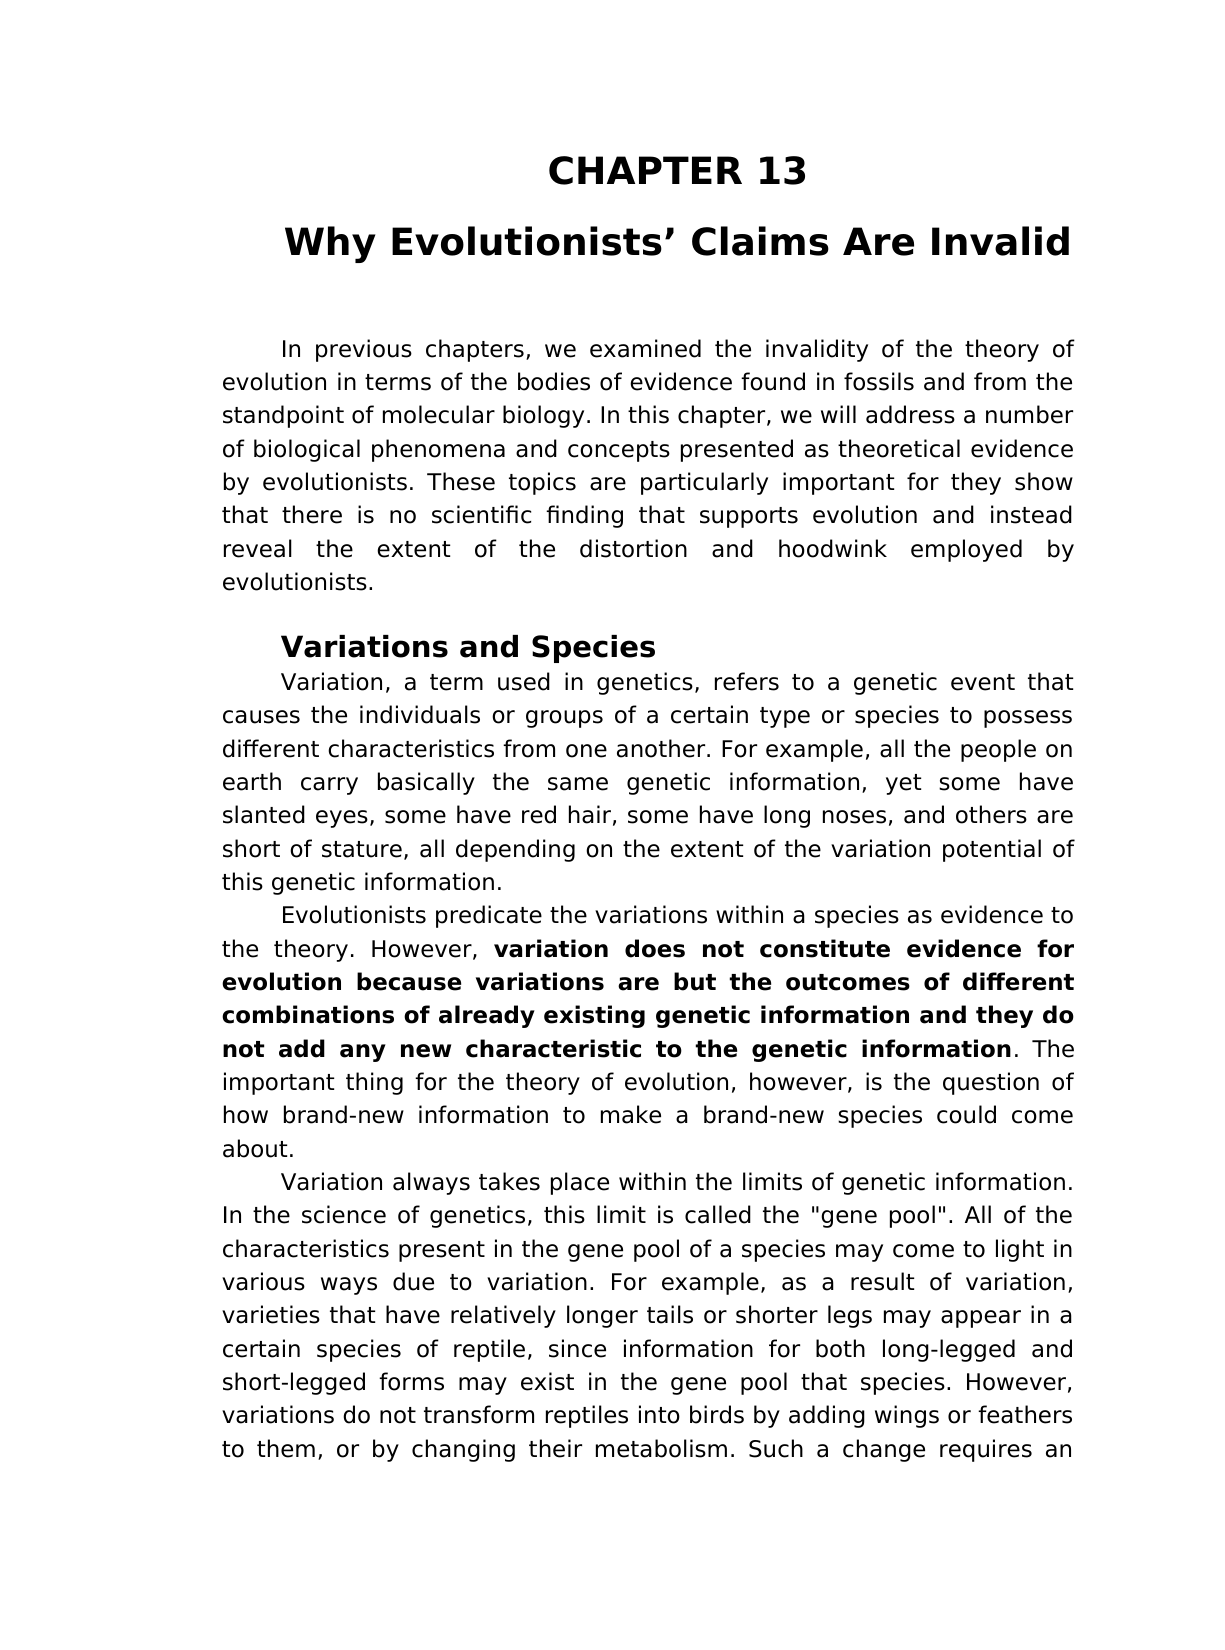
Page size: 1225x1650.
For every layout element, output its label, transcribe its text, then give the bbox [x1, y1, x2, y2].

text Variations and Species [222, 631, 1075, 664]
text Evolutionists predicate the variations within a species as evidence to the theory. However, variation does not constitute evidence for evolution because variations are but the outcomes of different combinations of already existing genetic information and they do not add any new characteristic to the genetic information. The important thing for the theory of evolution, however, is the question of how brand-new information to make a brand-new species could come about. [222, 897, 1075, 1164]
text In previous chapters, we examined the invalidity of the theory of evolution in terms of the bodies of evidence found in fossils and from the standpoint of molecular biology. In this chapter, we will address a number of biological phenomena and concepts presented as theoretical evidence by evolutionists. These topics are particularly important for they show that there is no scientific finding that supports evolution and instead reveal the extent of the distortion and hoodwink employed by evolutionists. [222, 331, 1075, 597]
text Variation, a term used in genetics, refers to a genetic event that causes the individuals or groups of a certain type or species to possess different characteristics from one another. For example, all the people on earth carry basically the same genetic information, yet some have slanted eyes, some have red hair, some have long noses, and others are short of stature, all depending on the extent of the variation potential of this genetic information. [222, 664, 1075, 897]
text CHAPTER 13 [222, 150, 1075, 194]
text Variation always takes place within the limits of genetic information. In the science of genetics, this limit is called the "gene pool". All of the characteristics present in the gene pool of a species may come to light in various ways due to variation. For example, as a result of variation, varieties that have relatively longer tails or shorter legs may appear in a certain species of reptile, since information for both long-legged and short-legged forms may exist in the gene pool that species. However, variations do not transform reptiles into birds by adding wings or feathers to them, or by changing their metabolism. Such a change requires an [222, 1164, 1075, 1464]
text Why Evolutionists’ Claims Are Invalid [222, 220, 1075, 264]
